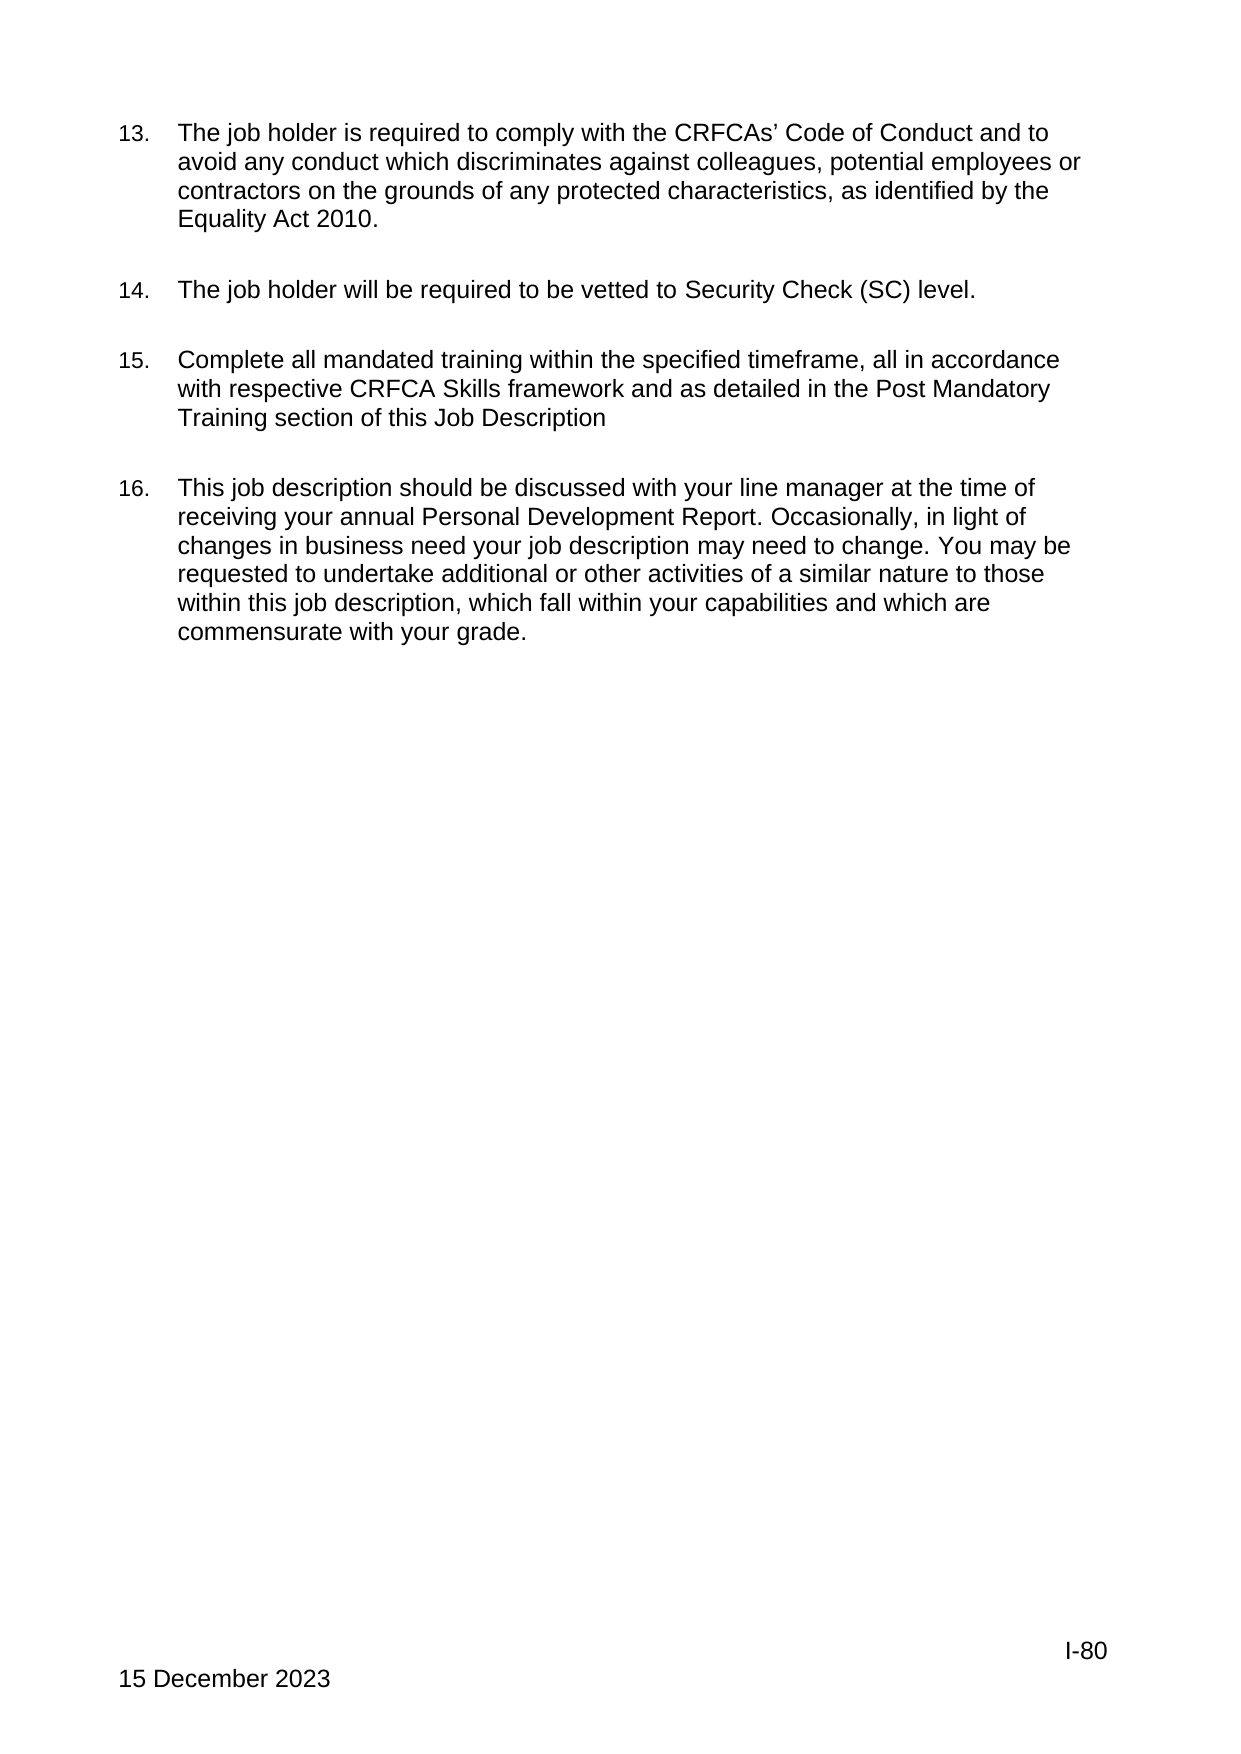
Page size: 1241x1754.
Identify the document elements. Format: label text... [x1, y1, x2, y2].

list Complete all mandated training within the specified timeframe, all in accordance with respective CRFCA Skills framework and as detailed in the Post Mandatory Training section of this Job Description [118, 345, 1107, 431]
list The job holder is required to comply with the CRFCAs’ Code of Conduct and to avoid any conduct which discriminates against colleagues, potential employees or contractors on the grounds of any protected characteristics, as identified by the Equality Act 2010. [118, 118, 1107, 233]
list This job description should be discussed with your line manager at the time of receiving your annual Personal Development Report. Occasionally, in light of changes in business need your job description may need to change. You may be requested to undertake additional or other activities of a similar nature to those within this job description, which fall within your capabilities and which are commensurate with your grade. [118, 473, 1107, 646]
list The job holder will be required to be vetted to Security Check (SC) level. [118, 275, 1107, 303]
